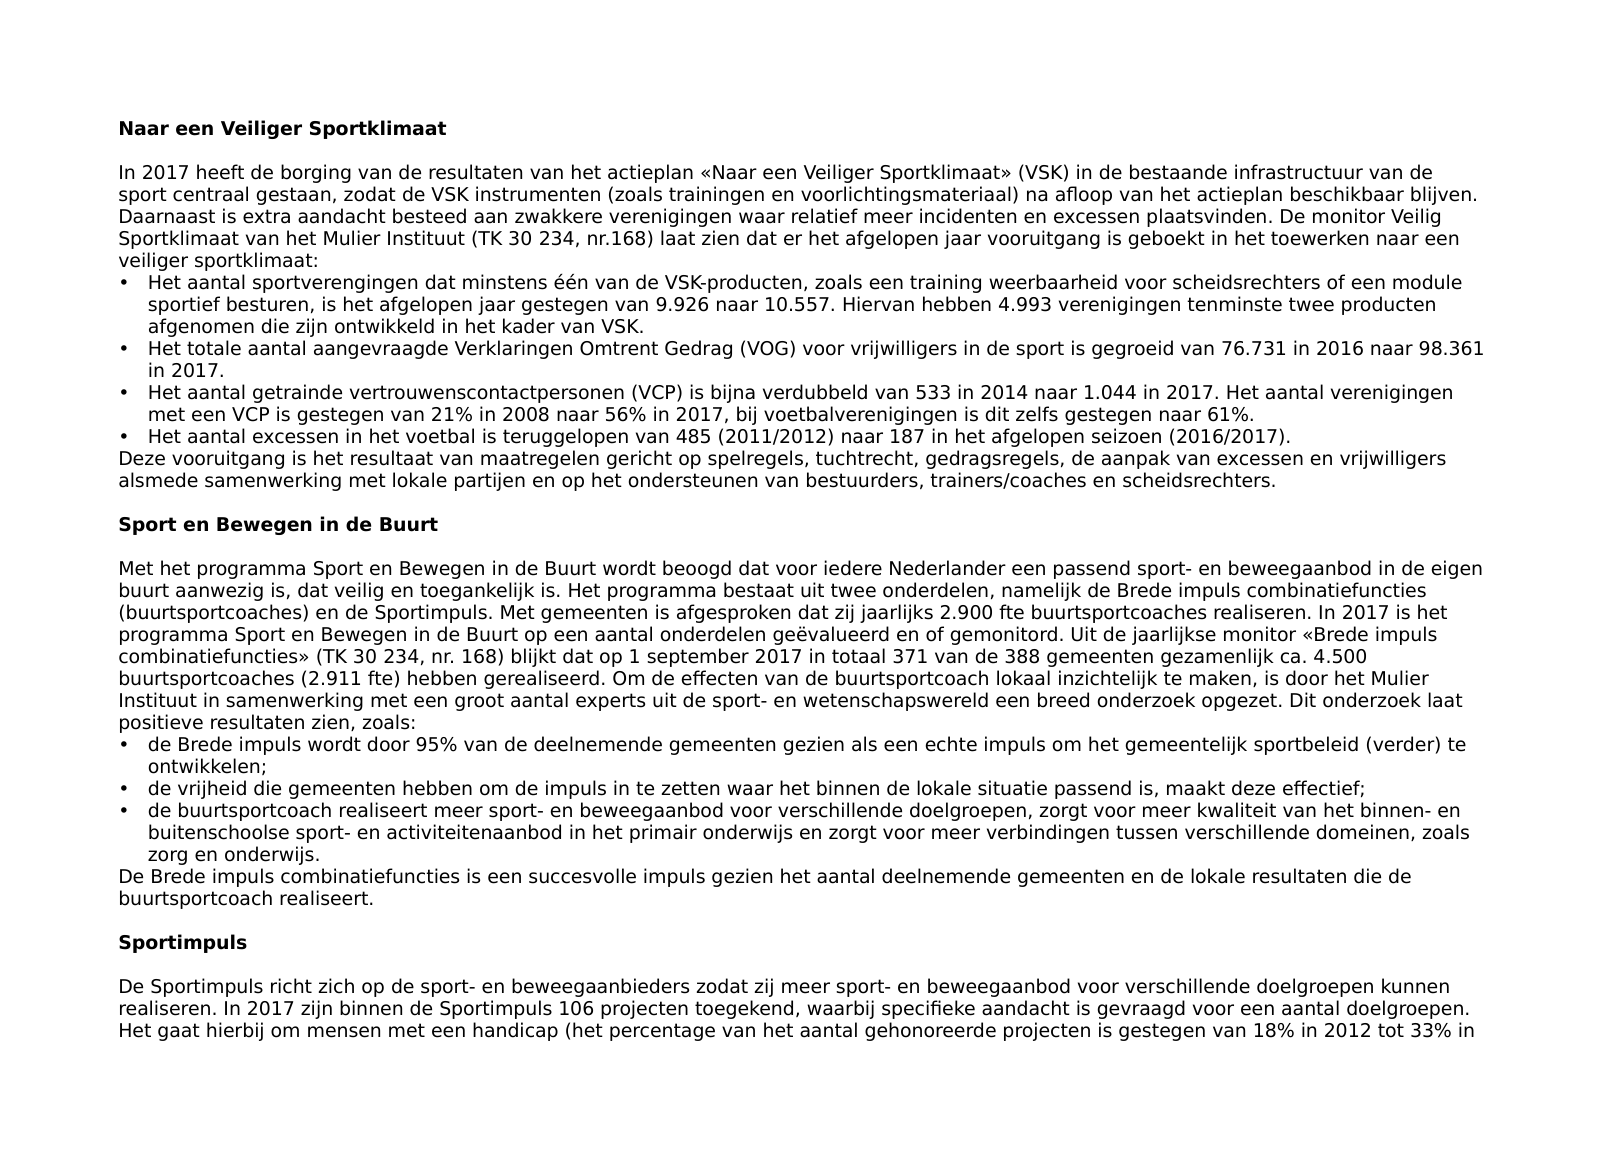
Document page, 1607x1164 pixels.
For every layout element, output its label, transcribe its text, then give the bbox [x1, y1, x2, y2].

text • Het totale aantal aangevraagde Verklaringen Omtrent Gedrag (VOG) voor vrijwilligers in de sport is gegroeid van 76.731 in 2016 naar 98.361 in 2017. [118, 338, 1488, 382]
subtitle Naar een Veiliger Sportklimaat [118, 118, 1488, 140]
text De Sportimpuls richt zich op de sport- en beweegaanbieders zodat zij meer sport- en beweegaanbod voor verschillende doelgroepen kunnen realiseren. In 2017 zijn binnen de Sportimpuls 106 projecten toegekend, waarbij specifieke aandacht is gevraagd voor een aantal doelgroepen. Het gaat hierbij om mensen met een handicap (het percentage van het aantal gehonoreerde projecten is gestegen van 18% in 2012 tot 33% in [118, 976, 1488, 1042]
text • de Brede impuls wordt door 95% van de deelnemende gemeenten gezien als een echte impuls om het gemeentelijk sportbeleid (verder) te ontwikkelen; [118, 734, 1488, 778]
text • Het aantal getrainde vertrouwenscontactpersonen (VCP) is bijna verdubbeld van 533 in 2014 naar 1.044 in 2017. Het aantal verenigingen met een VCP is gestegen van 21% in 2008 naar 56% in 2017, bij voetbalverenigingen is dit zelfs gestegen naar 61%. [118, 382, 1488, 426]
subtitle Sport en Bewegen in de Buurt [118, 514, 1488, 536]
text De Brede impuls combinatiefuncties is een succesvolle impuls gezien het aantal deelnemende gemeenten en de lokale resultaten die de buurtsportcoach realiseert. [118, 866, 1488, 910]
text • Het aantal excessen in het voetbal is teruggelopen van 485 (2011/2012) naar 187 in het afgelopen seizoen (2016/2017). [118, 426, 1488, 448]
text In 2017 heeft de borging van de resultaten van het actieplan «Naar een Veiliger Sportklimaat» (VSK) in de bestaande infrastructuur van de sport centraal gestaan, zodat de VSK instrumenten (zoals trainingen en voorlichtingsmateriaal) na afloop van het actieplan beschikbaar blijven. Daarnaast is extra aandacht besteed aan zwakkere verenigingen waar relatief meer incidenten en excessen plaatsvinden. De monitor Veilig Sportklimaat van het Mulier Instituut (TK 30 234, nr.168) laat zien dat er het afgelopen jaar vooruitgang is geboekt in het toewerken naar een veiliger sportklimaat: [118, 162, 1488, 272]
text • de buurtsportcoach realiseert meer sport- en beweegaanbod voor verschillende doelgroepen, zorgt voor meer kwaliteit van het binnen- en buitenschoolse sport- en activiteitenaanbod in het primair onderwijs en zorgt voor meer verbindingen tussen verschillende domeinen, zoals zorg en onderwijs. [118, 800, 1488, 866]
text Deze vooruitgang is het resultaat van maatregelen gericht op spelregels, tuchtrecht, gedragsregels, de aanpak van excessen en vrijwilligers alsmede samenwerking met lokale partijen en op het ondersteunen van bestuurders, trainers/coaches en scheidsrechters. [118, 448, 1488, 492]
text • de vrijheid die gemeenten hebben om de impuls in te zetten waar het binnen de lokale situatie passend is, maakt deze effectief; [118, 778, 1488, 800]
text • Het aantal sportverengingen dat minstens één van de VSK-producten, zoals een training weerbaarheid voor scheidsrechters of een module sportief besturen, is het afgelopen jaar gestegen van 9.926 naar 10.557. Hiervan hebben 4.993 verenigingen tenminste twee producten afgenomen die zijn ontwikkeld in het kader van VSK. [118, 272, 1488, 338]
subtitle Sportimpuls [118, 932, 1488, 954]
text Met het programma Sport en Bewegen in de Buurt wordt beoogd dat voor iedere Nederlander een passend sport- en beweegaanbod in de eigen buurt aanwezig is, dat veilig en toegankelijk is. Het programma bestaat uit twee onderdelen, namelijk de Brede impuls combinatiefuncties (buurtsportcoaches) en de Sportimpuls. Met gemeenten is afgesproken dat zij jaarlijks 2.900 fte buurtsportcoaches realiseren. In 2017 is het programma Sport en Bewegen in de Buurt op een aantal onderdelen geëvalueerd en of gemonitord. Uit de jaarlijkse monitor «Brede impuls combinatiefuncties» (TK 30 234, nr. 168) blijkt dat op 1 september 2017 in totaal 371 van de 388 gemeenten gezamenlijk ca. 4.500 buurtsportcoaches (2.911 fte) hebben gerealiseerd. Om de effecten van de buurtsportcoach lokaal inzichtelijk te maken, is door het Mulier Instituut in samenwerking met een groot aantal experts uit de sport- en wetenschapswereld een breed onderzoek opgezet. Dit onderzoek laat positieve resultaten zien, zoals: [118, 558, 1488, 734]
